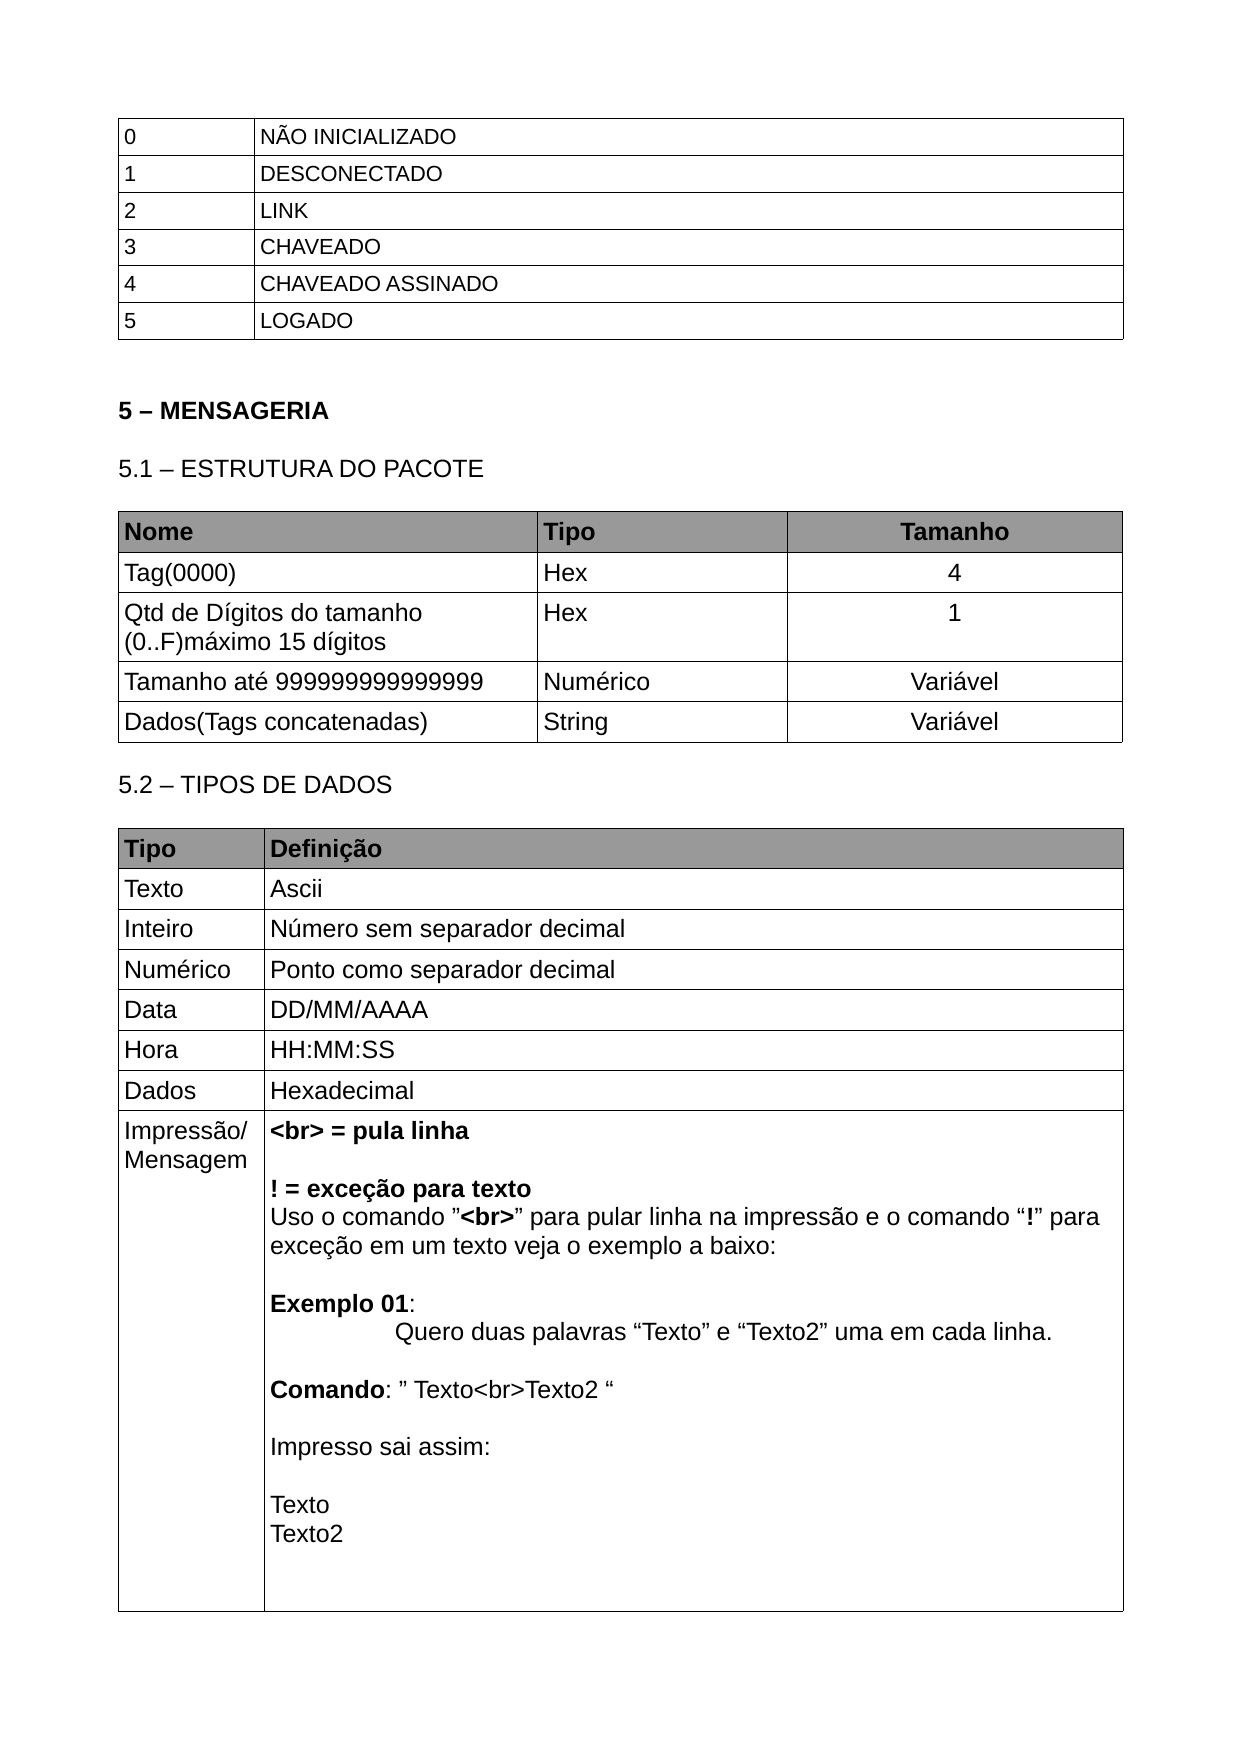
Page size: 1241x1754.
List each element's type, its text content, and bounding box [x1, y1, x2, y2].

text 5.2 – TIPOS DE DADOS [118, 771, 1122, 799]
table_cell Numérico [119, 950, 264, 989]
table_cell LOGADO [255, 303, 1123, 339]
table_header Nome [119, 512, 537, 552]
table_cell 4 [788, 553, 1122, 592]
table_cell Dados(Tags concatenadas) [119, 702, 537, 742]
table_cell Variável [788, 702, 1122, 742]
table_cell DD/MM/AAAA [265, 990, 1123, 1029]
table_cell 5 [119, 303, 254, 339]
table_cell 4 [119, 266, 254, 302]
table_header Tipo [538, 512, 787, 552]
table_cell Texto [119, 869, 264, 909]
text 5 – MENSAGERIA [118, 396, 1122, 425]
table_cell Tag(0000) [119, 553, 537, 592]
table_cell HH:MM:SS [265, 1031, 1123, 1070]
table_cell Tamanho até 999999999999999 [119, 662, 537, 701]
table_cell Número sem separador decimal [265, 910, 1123, 949]
table_cell CHAVEADO [255, 230, 1123, 265]
table_cell Variável [788, 662, 1122, 701]
table_cell Data [119, 990, 264, 1029]
table_header Tipo [119, 829, 264, 868]
table_cell <br> = pula linha ! = exceção para texto Uso o comando ”<br>” para pular linha na impressão e o comando “!” para exceção em um texto veja o exemplo a baixo: Exemplo 01: Quero duas palavras “Texto” e “Texto2” uma em cada linha. Comando: ” Texto<br>Texto2 “ Impresso sai assim: Texto Texto2 [265, 1111, 1123, 1611]
table_cell String [538, 702, 787, 742]
table_cell Ponto como separador decimal [265, 950, 1123, 989]
table_cell Qtd de Dígitos do tamanho (0..F)máximo 15 dígitos [119, 593, 537, 661]
table_cell 1 [788, 593, 1122, 661]
table_cell CHAVEADO ASSINADO [255, 266, 1123, 302]
table_cell Dados [119, 1071, 264, 1110]
table_cell Ascii [265, 869, 1123, 909]
table_cell Numérico [538, 662, 787, 701]
table_header Tamanho [788, 512, 1122, 552]
table_header Definição [265, 829, 1123, 868]
text 5.1 – ESTRUTURA DO PACOTE [118, 454, 1122, 483]
table_cell LINK [255, 193, 1123, 228]
table_cell Hex [538, 553, 787, 592]
table_cell Hexadecimal [265, 1071, 1123, 1110]
table_cell 1 [119, 156, 254, 192]
table_cell Hex [538, 593, 787, 661]
table_cell DESCONECTADO [255, 156, 1123, 192]
table_cell Inteiro [119, 910, 264, 949]
table_cell Impressão/Mensagem [119, 1111, 264, 1611]
table_cell 0 [119, 119, 254, 155]
table_cell 3 [119, 230, 254, 265]
table_cell 2 [119, 193, 254, 228]
table_cell NÃO INICIALIZADO [255, 119, 1123, 155]
table_cell Hora [119, 1031, 264, 1070]
